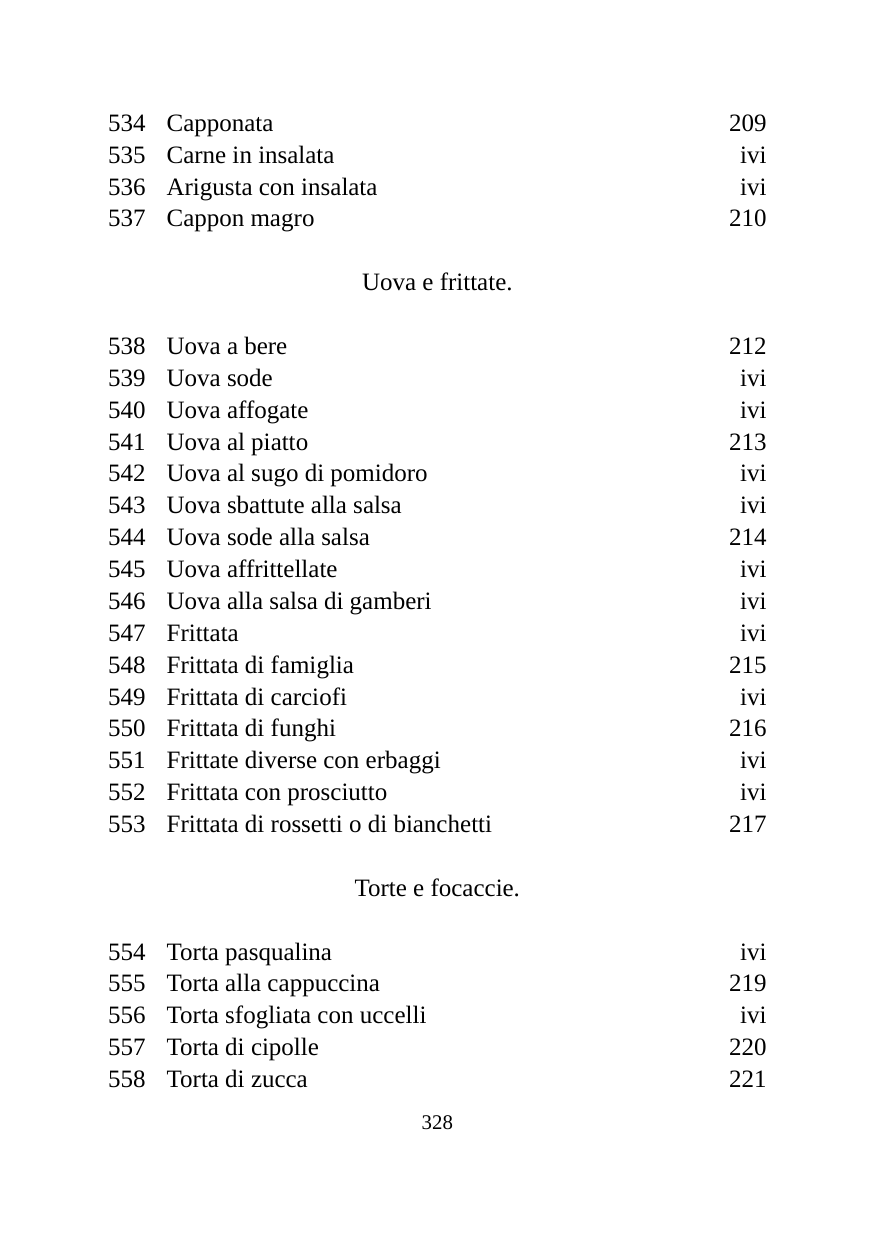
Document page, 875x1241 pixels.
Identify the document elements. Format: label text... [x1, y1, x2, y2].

table_cell ivi [704, 553, 768, 584]
table_cell 542 [106, 457, 165, 489]
table_cell Arigusta con insalata [165, 170, 703, 202]
table_cell [704, 839, 768, 871]
table_cell 540 [106, 393, 165, 425]
table_cell 556 [106, 999, 165, 1031]
table_cell Cappon magro [165, 202, 703, 234]
table_cell ivi [704, 489, 768, 521]
table_cell 217 [704, 808, 768, 839]
table_cell ivi [704, 999, 768, 1031]
table_cell 220 [704, 1031, 768, 1062]
table_cell 552 [106, 776, 165, 807]
table_cell 535 [106, 138, 165, 170]
table_cell 209 [704, 106, 768, 138]
table_cell ivi [704, 776, 768, 807]
table_cell 214 [704, 521, 768, 552]
table_cell ivi [704, 170, 768, 202]
table_cell [106, 903, 165, 935]
table_cell 216 [704, 712, 768, 744]
table_cell 555 [106, 967, 165, 999]
table_cell 557 [106, 1031, 165, 1062]
table_cell [165, 839, 703, 871]
table_cell 544 [106, 521, 165, 552]
table_cell Uova sode [165, 361, 703, 393]
table_cell [165, 234, 703, 266]
table_cell ivi [704, 457, 768, 489]
table_cell ivi [704, 393, 768, 425]
table_cell Uova sode alla salsa [165, 521, 703, 552]
table_cell 539 [106, 361, 165, 393]
table_cell ivi [704, 744, 768, 776]
table_cell [165, 903, 703, 935]
table_cell 538 [106, 329, 165, 361]
table_cell 554 [106, 935, 165, 967]
table_cell Frittata di rossetti o di bianchetti [165, 808, 703, 839]
table_cell 537 [106, 202, 165, 234]
table_cell Uova a bere [165, 329, 703, 361]
table_cell Capponata [165, 106, 703, 138]
table_cell Torta alla cappuccina [165, 967, 703, 999]
table_cell ivi [704, 361, 768, 393]
table_cell Uova sbattute alla salsa [165, 489, 703, 521]
table_cell Torte e focaccie. [106, 871, 768, 903]
table_cell 550 [106, 712, 165, 744]
table_cell [165, 298, 703, 329]
table_cell [704, 234, 768, 266]
table_cell Carne in insalata [165, 138, 703, 170]
table_cell [106, 298, 165, 329]
table_cell 536 [106, 170, 165, 202]
table_cell ivi [704, 935, 768, 967]
table_cell Frittata con prosciutto [165, 776, 703, 807]
table_cell 547 [106, 616, 165, 648]
table_cell Frittata di funghi [165, 712, 703, 744]
table_cell Uova affrittellate [165, 553, 703, 584]
table_cell Torta sfogliata con uccelli [165, 999, 703, 1031]
table_cell [704, 903, 768, 935]
table_cell 210 [704, 202, 768, 234]
table_cell Uova e frittate. [106, 266, 768, 297]
table_cell 543 [106, 489, 165, 521]
table_cell 215 [704, 648, 768, 680]
table_cell 212 [704, 329, 768, 361]
table_cell 549 [106, 680, 165, 712]
table_cell [704, 298, 768, 329]
table_cell Frittata [165, 616, 703, 648]
table_cell Torta di cipolle [165, 1031, 703, 1062]
table_cell ivi [704, 138, 768, 170]
table_cell Frittate diverse con erbaggi [165, 744, 703, 776]
table_cell 213 [704, 425, 768, 457]
table_cell 558 [106, 1063, 165, 1094]
table_cell Frittata di carciofi [165, 680, 703, 712]
table_cell ivi [704, 680, 768, 712]
table_cell 221 [704, 1063, 768, 1094]
table_cell Uova alla salsa di gamberi [165, 584, 703, 616]
table_cell Frittata di famiglia [165, 648, 703, 680]
table_cell Uova al sugo di pomidoro [165, 457, 703, 489]
table_cell 545 [106, 553, 165, 584]
table_cell 541 [106, 425, 165, 457]
table_cell Torta pasqualina [165, 935, 703, 967]
table_cell 546 [106, 584, 165, 616]
table_cell 534 [106, 106, 165, 138]
table_cell ivi [704, 616, 768, 648]
table_cell 553 [106, 808, 165, 839]
table_cell Uova al piatto [165, 425, 703, 457]
table_cell 548 [106, 648, 165, 680]
table_cell ivi [704, 584, 768, 616]
table_cell 551 [106, 744, 165, 776]
table_cell Uova affogate [165, 393, 703, 425]
table_cell Torta di zucca [165, 1063, 703, 1094]
table_cell 219 [704, 967, 768, 999]
table_cell [106, 839, 165, 871]
table_cell [106, 234, 165, 266]
